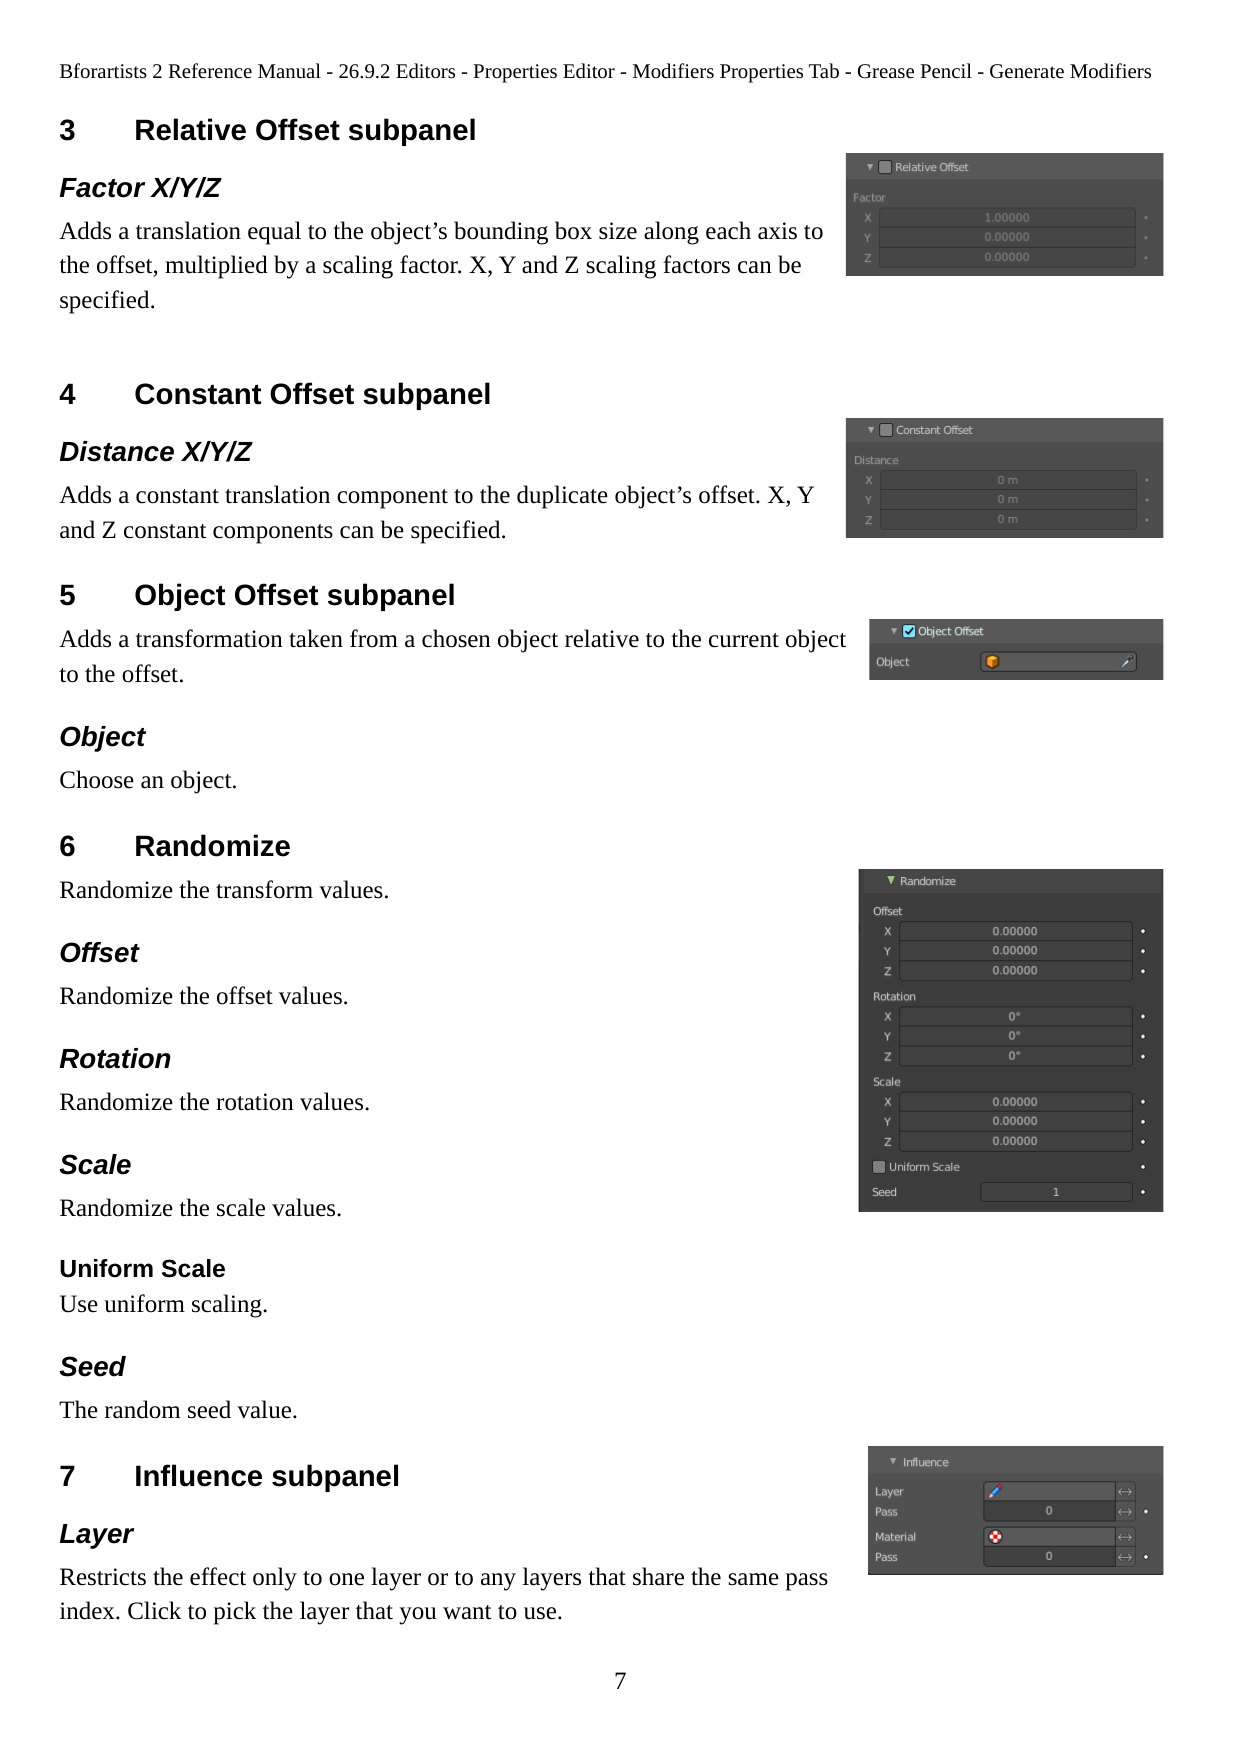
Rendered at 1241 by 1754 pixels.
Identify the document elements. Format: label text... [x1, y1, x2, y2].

subtitle [1164, 1517, 1181, 1549]
subtitle Relative Offset subpanel [59, 113, 1181, 146]
subtitle [1164, 1042, 1181, 1074]
text Adds a transformation taken from a chosen object relative to the current object to the offset. [59, 624, 1181, 688]
subtitle Factor X/Y/Z [59, 171, 845, 203]
subtitle Object [59, 721, 1181, 752]
text Randomize the offset values. [59, 981, 858, 1009]
subtitle Constant Offset subpanel [59, 377, 1181, 411]
subtitle Scale [59, 1148, 858, 1180]
text Randomize the transform values. [59, 875, 858, 904]
subtitle [1164, 171, 1181, 203]
subtitle Influence subpanel [59, 1459, 868, 1492]
subtitle Distance X/Y/Z [59, 436, 845, 468]
picture [858, 869, 1164, 1212]
subtitle Randomize [59, 829, 1181, 862]
text Adds a translation equal to the object’s bounding box size along each axis to the offset, multiplied by a scaling factor. X, Y and Z scaling factors can be specified. [59, 216, 1181, 313]
picture [845, 153, 1164, 276]
text Randomize the scale values. [59, 1193, 1181, 1221]
subtitle [1164, 1148, 1181, 1180]
text Choose an object. [59, 765, 1181, 794]
subtitle [1164, 1459, 1181, 1492]
picture [869, 619, 1164, 680]
text Adds a constant translation component to the duplicate object’s offset. X, Y and Z constant components can be specified. [59, 480, 1181, 543]
subtitle [1164, 936, 1181, 968]
subtitle Layer [59, 1517, 868, 1549]
text Restricts the effect only to one layer or to any layers that share the same pass index. Click to pick the layer that you want to use. [59, 1562, 1181, 1625]
text Use uniform scaling. [59, 1289, 1181, 1318]
subtitle [1164, 436, 1181, 468]
text Randomize the rotation values. [59, 1087, 858, 1116]
picture [868, 1446, 1164, 1575]
subtitle Offset [59, 936, 858, 968]
subtitle Uniform Scale [59, 1254, 1181, 1283]
subtitle Rotation [59, 1042, 858, 1074]
picture [845, 418, 1164, 538]
subtitle Object Offset subpanel [59, 578, 1181, 612]
subtitle Seed [59, 1351, 1181, 1382]
text The random seed value. [59, 1395, 1181, 1424]
